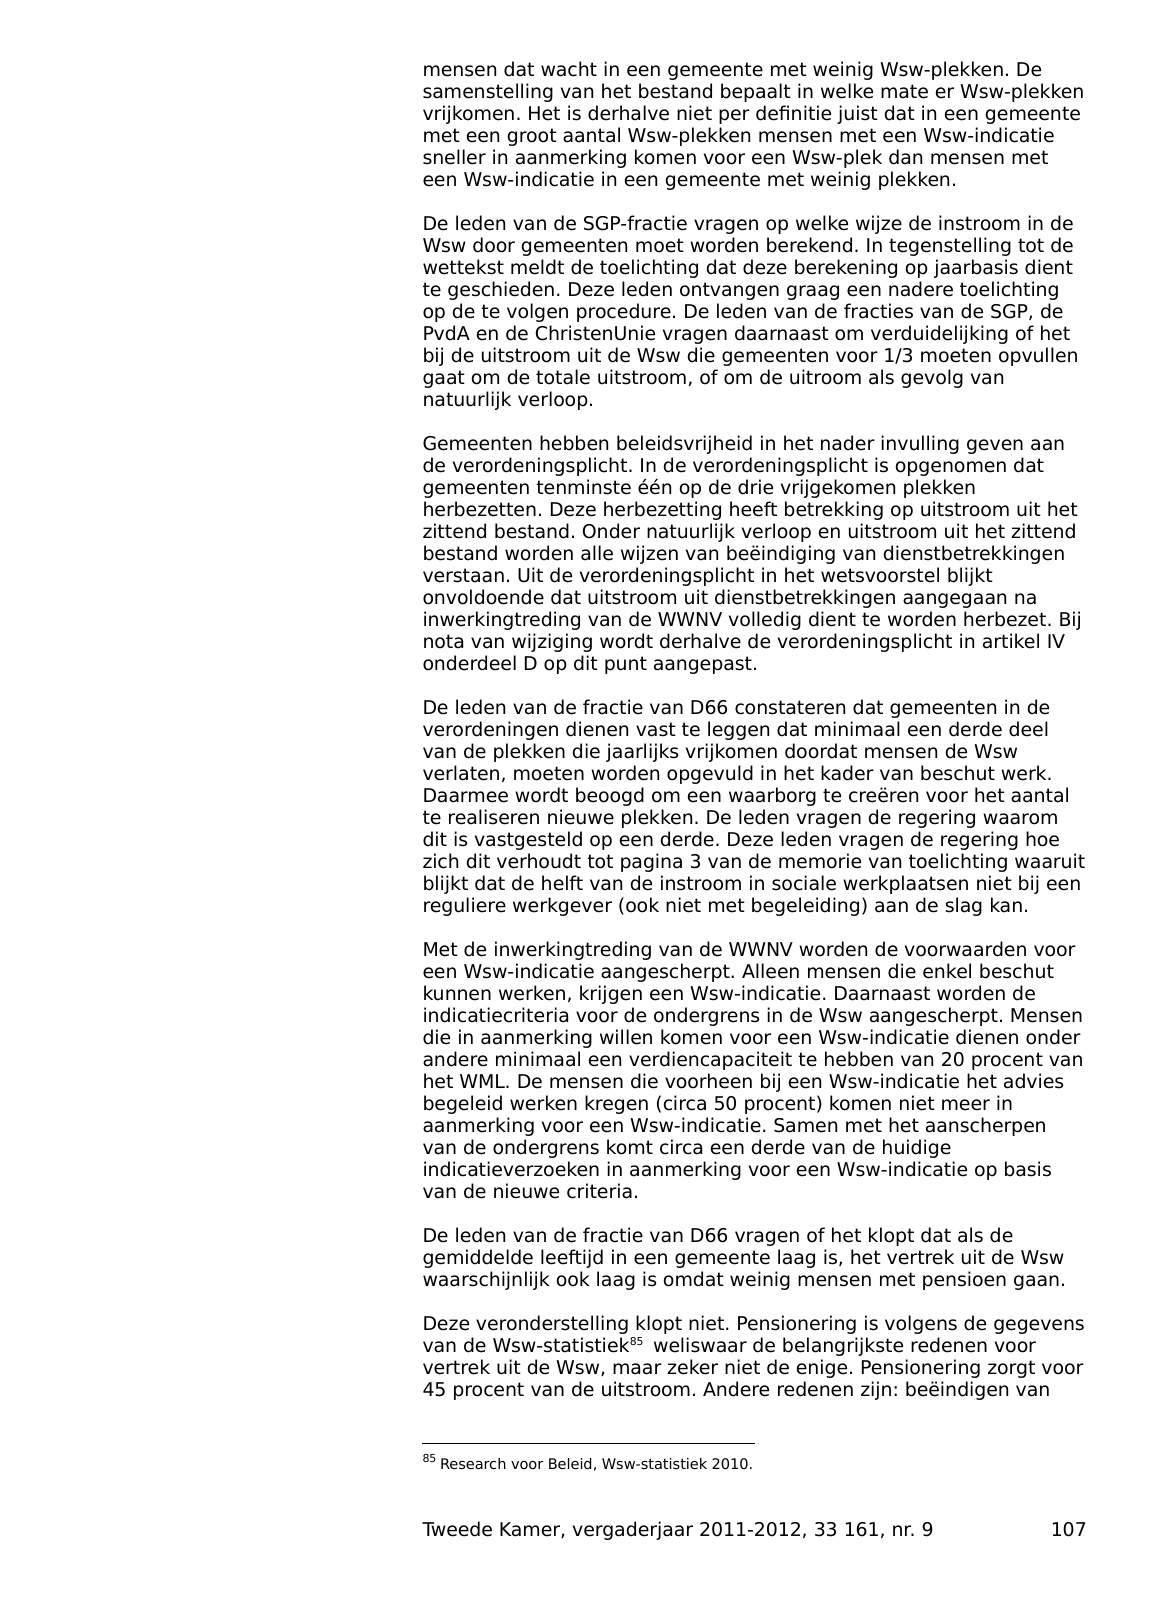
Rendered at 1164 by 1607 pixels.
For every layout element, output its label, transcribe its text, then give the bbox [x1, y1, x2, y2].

text De leden van de fractie van D66 vragen of het klopt dat als de gemiddelde leeftijd in een gemeente laag is, het vertrek uit de Wsw waarschijnlijk ook laag is omdat weinig mensen met pensioen gaan. [422, 1225, 1087, 1291]
text Deze veronderstelling klopt niet. Pensionering is volgens de gegevens van de Wsw-statistiek weliswaar de belangrijkste redenen voor vertrek uit de Wsw, maar zeker niet de enige. Pensionering zorgt voor 45 procent van de uitstroom. Andere redenen zijn: beëindigen van [422, 1313, 1087, 1401]
text De leden van de fractie van D66 constateren dat gemeenten in de verordeningen dienen vast te leggen dat minimaal een derde deel van de plekken die jaarlijks vrijkomen doordat mensen de Wsw verlaten, moeten worden opgevuld in het kader van beschut werk. Daarmee wordt beoogd om een waarborg te creëren voor het aantal te realiseren nieuwe plekken. De leden vragen de regering waarom dit is vastgesteld op een derde. Deze leden vragen de regering hoe zich dit verhoudt tot pagina 3 van de memorie van toelichting waaruit blijkt dat de helft van de instroom in sociale werkplaatsen niet bij een reguliere werkgever (ook niet met begeleiding) aan de slag kan. [422, 697, 1087, 917]
text Met de inwerkingtreding van de WWNV worden de voorwaarden voor een Wsw-indicatie aangescherpt. Alleen mensen die enkel beschut kunnen werken, krijgen een Wsw-indicatie. Daarnaast worden de indicatiecriteria voor de ondergrens in de Wsw aangescherpt. Mensen die in aanmerking willen komen voor een Wsw-indicatie dienen onder andere minimaal een verdiencapaciteit te hebben van 20 procent van het WML. De mensen die voorheen bij een Wsw-indicatie het advies begeleid werken kregen (circa 50 procent) komen niet meer in aanmerking voor een Wsw-indicatie. Samen met het aanscherpen van de ondergrens komt circa een derde van de huidige indicatieverzoeken in aanmerking voor een Wsw-indicatie op basis van de nieuwe criteria. [422, 939, 1087, 1203]
text mensen dat wacht in een gemeente met weinig Wsw-plekken. De samenstelling van het bestand bepaalt in welke mate er Wsw-plekken vrijkomen. Het is derhalve niet per definitie juist dat in een gemeente met een groot aantal Wsw-plekken mensen met een Wsw-indicatie sneller in aanmerking komen voor een Wsw-plek dan mensen met een Wsw-indicatie in een gemeente met weinig plekken. [422, 59, 1087, 191]
text De leden van de SGP-fractie vragen op welke wijze de instroom in de Wsw door gemeenten moet worden berekend. In tegenstelling tot de wettekst meldt de toelichting dat deze berekening op jaarbasis dient te geschieden. Deze leden ontvangen graag een nadere toelichting op de te volgen procedure. De leden van de fracties van de SGP, de PvdA en de ChristenUnie vragen daarnaast om verduidelijking of het bij de uitstroom uit de Wsw die gemeenten voor 1/3 moeten opvullen gaat om de totale uitstroom, of om de uitroom als gevolg van natuurlijk verloop. [422, 213, 1087, 411]
text Research voor Beleid, Wsw-statistiek 2010. [422, 1452, 1087, 1474]
text Gemeenten hebben beleidsvrijheid in het nader invulling geven aan de verordeningsplicht. In de verordeningsplicht is opgenomen dat gemeenten tenminste één op de drie vrijgekomen plekken herbezetten. Deze herbezetting heeft betrekking op uitstroom uit het zittend bestand. Onder natuurlijk verloop en uitstroom uit het zittend bestand worden alle wijzen van beëindiging van dienstbetrekkingen verstaan. Uit de verordeningsplicht in het wetsvoorstel blijkt onvoldoende dat uitstroom uit dienstbetrekkingen aangegaan na inwerkingtreding van de WWNV volledig dient te worden herbezet. Bij nota van wijziging wordt derhalve de verordeningsplicht in artikel IV onderdeel D op dit punt aangepast. [422, 433, 1087, 675]
